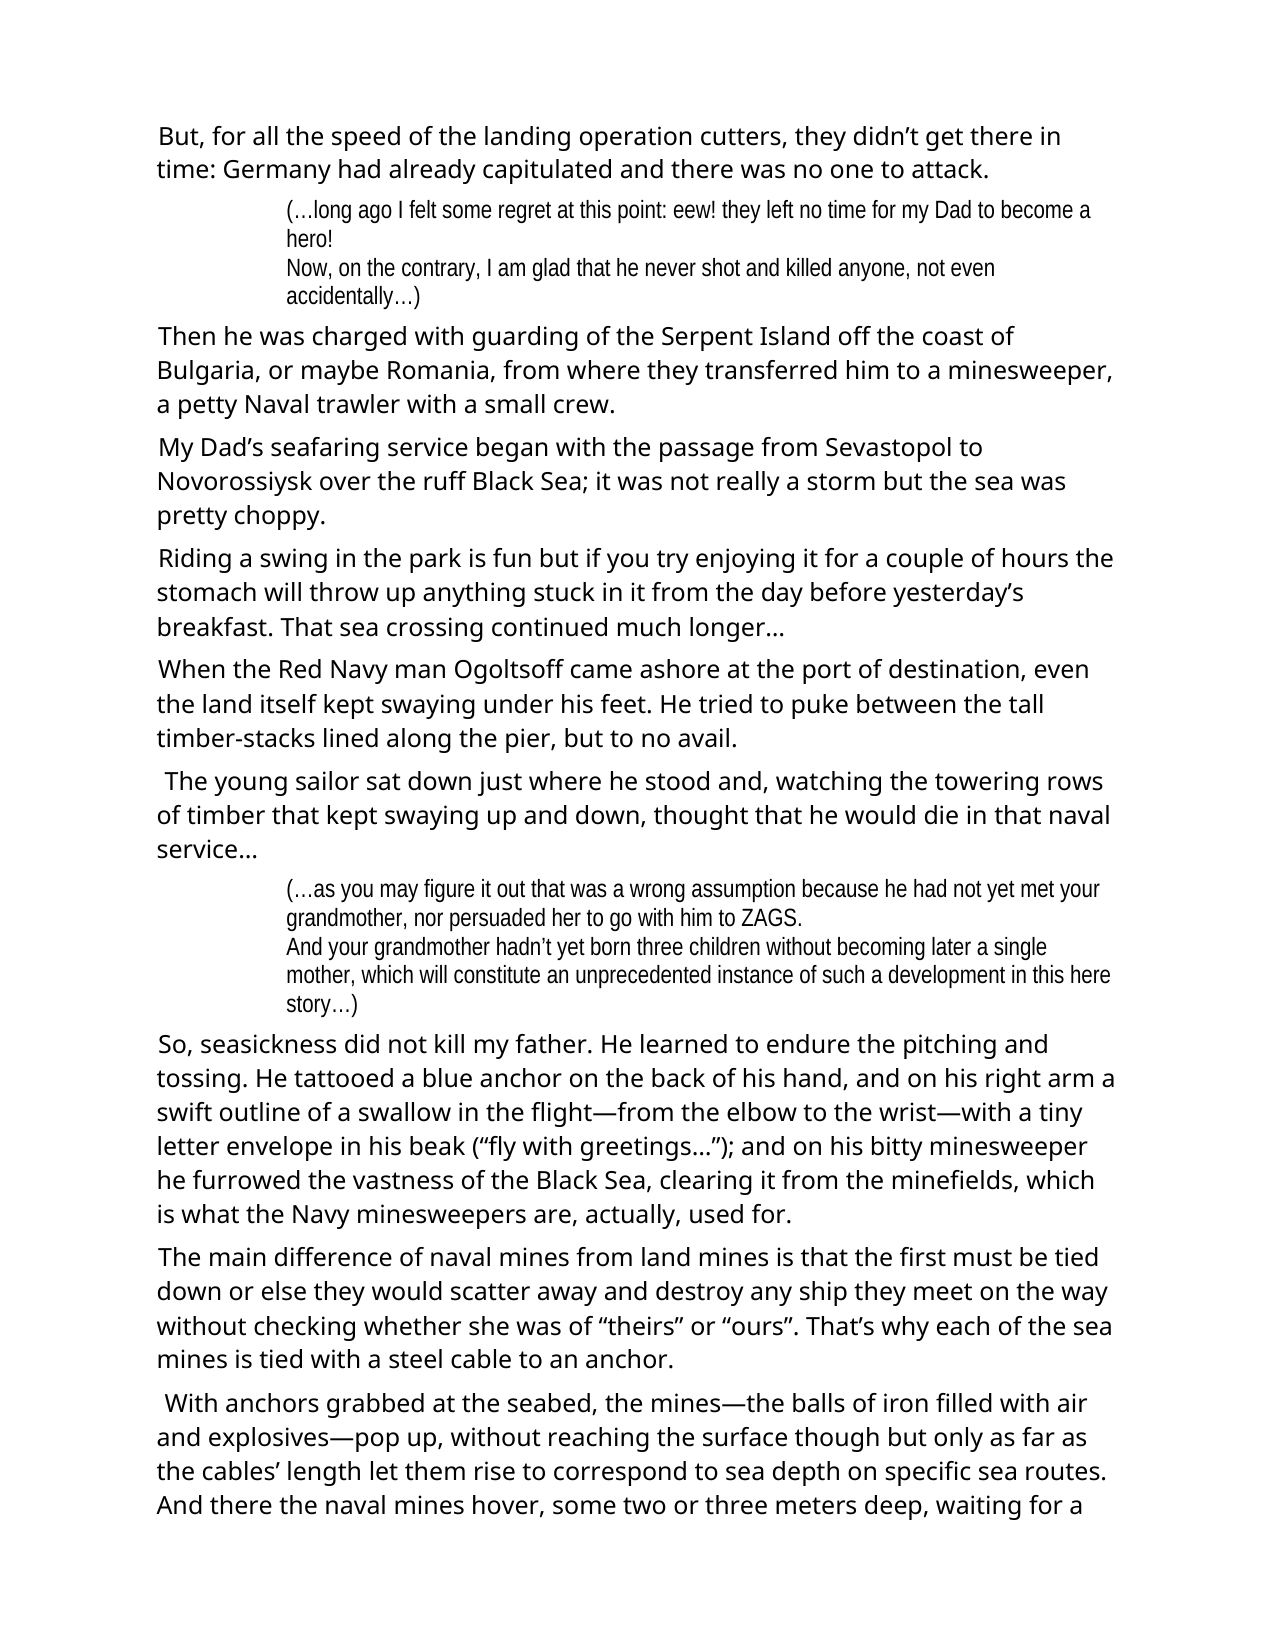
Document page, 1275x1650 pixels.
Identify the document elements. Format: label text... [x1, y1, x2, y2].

list (…as you may figure it out that was a wrong assumption because he had not yet met your grandmother, nor persuaded her to go with him to ZAGS. [286, 874, 1118, 932]
text So, seasickness did not kill my father. He learned to endure the pitching and tossing. He tattooed a blue anchor on the back of his hand, and on his right arm a swift outline of a swallow in the flight—from the elbow to the wrist—with a tiny letter envelope in his beak (“fly with greetings…”); and on his bitty minesweeper he furrowed the vastness of the Black Sea, clearing it from the minefields, which is what the Navy minesweepers are, actually, used for. [156, 1027, 1118, 1231]
text Riding a swing in the park is fun but if you try enjoying it for a couple of hours the stomach will throw up anything stuck in it from the day before yesterday’s breakfast. That sea crossing continued much longer… [156, 541, 1118, 643]
text The young sailor sat down just where he stood and, watching the towering rows of timber that kept swaying up and down, thought that he would die in that naval service… [156, 763, 1118, 866]
list (…long ago I felt some regret at this point: eew! they left no time for my Dad to become a hero! [286, 195, 1118, 252]
text The main difference of naval mines from land mines is that the first must be tied down or else they would scatter away and destroy any ship they meet on the way without checking whether she was of “theirs” or “ours”. That’s why each of the sea mines is tied with a steel cable to an anchor. [156, 1240, 1118, 1376]
list And your grandmother hadn’t yet born three children without becoming later a single mother, which will constitute an unprecedented instance of such a development in this here story…) [286, 932, 1118, 1018]
text But, for all the speed of the landing operation cutters, they didn’t get there in time: Germany had already capitulated and there was no one to attack. [156, 118, 1118, 186]
text When the Red Navy man Ogoltsoff came ashore at the port of destination, even the land itself kept swaying under his feet. He tried to puke between the tall timber-stacks lined along the pier, but to no avail. [156, 652, 1118, 754]
list Now, on the contrary, I am glad that he never shot and killed anyone, not even accidentally…) [286, 252, 1118, 310]
text With anchors grabbed at the seabed, the mines—the balls of iron filled with air and explosives—pop up, without reaching the surface though but only as far as the cables’ length let them rise to correspond to sea depth on specific sea routes. And there the naval mines hover, some two or three meters deep, waiting for a [156, 1385, 1118, 1521]
text Then he was charged with guarding of the Serpent Island off the coast of Bulgaria, or maybe Romania, from where they transferred him to a minesweeper, a petty Naval trawler with a small crew. [156, 319, 1118, 421]
text My Dad’s seafaring service began with the passage from Sevastopol to Novorossiysk over the ruff Black Sea; it was not really a storm but the sea was pretty choppy. [156, 430, 1118, 532]
